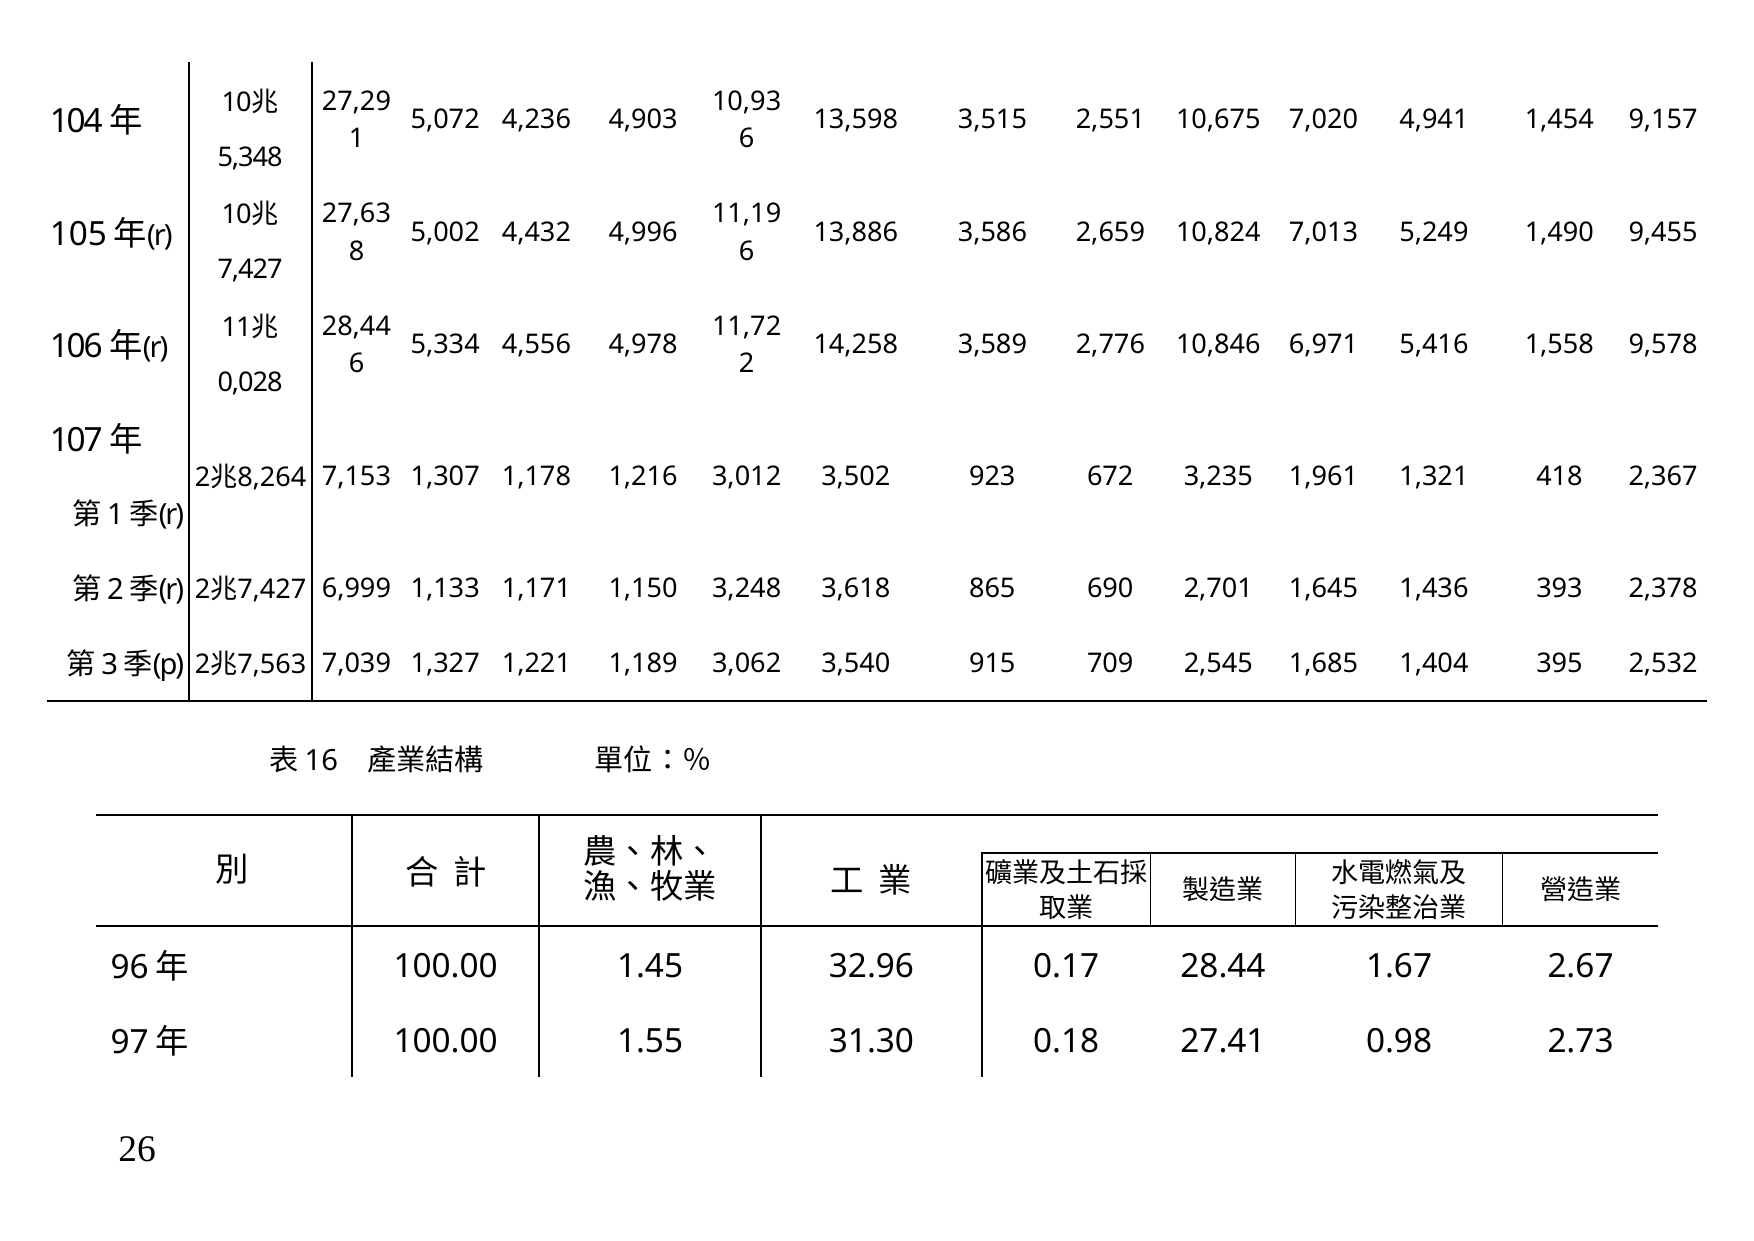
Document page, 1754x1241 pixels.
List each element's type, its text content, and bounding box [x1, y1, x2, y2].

table_cell 3,248 [703, 550, 790, 624]
table_cell 3,589 [921, 287, 1063, 399]
table_cell 4,556 [489, 287, 583, 399]
table_cell 10,824 [1157, 175, 1279, 287]
table_cell 10,936 [703, 62, 790, 174]
table_cell 5,334 [401, 287, 489, 399]
table_cell 3,012 [703, 400, 790, 549]
table_cell 1,307 [401, 400, 489, 549]
table_cell 11,196 [703, 175, 790, 287]
table_cell 11,722 [703, 287, 790, 399]
table_cell 1,685 [1279, 625, 1367, 699]
table_cell 2,545 [1157, 625, 1279, 699]
table_cell 27.41 [1150, 1002, 1295, 1077]
table_cell 1,171 [489, 550, 583, 624]
table_cell 97年 [96, 1002, 351, 1077]
table_cell 2,532 [1618, 625, 1707, 699]
table_cell 96年 [96, 927, 351, 1002]
table_cell 10兆7,427 [190, 175, 311, 287]
table_cell 865 [921, 550, 1063, 624]
table_cell 第2季(r) [47, 550, 188, 624]
table_cell 3,540 [790, 625, 921, 699]
table_cell 7,020 [1279, 62, 1367, 174]
table_cell 3,502 [790, 400, 921, 549]
table_cell 5,072 [401, 62, 489, 174]
table_cell 1,404 [1368, 625, 1500, 699]
table_cell 4,978 [583, 287, 703, 399]
table_cell 104年 [47, 62, 188, 174]
table_cell 395 [1500, 625, 1618, 699]
table_cell 2,551 [1063, 62, 1157, 174]
table_cell 1,327 [401, 625, 489, 699]
table_cell 27,291 [313, 62, 401, 174]
table_header 農、林、 漁、牧業 [540, 816, 760, 924]
table_cell 2兆7,427 [190, 550, 311, 624]
table_cell 4,996 [583, 175, 703, 287]
table_cell 10,846 [1157, 287, 1279, 399]
table_header [982, 816, 1658, 852]
table_cell 2,659 [1063, 175, 1157, 287]
table_cell 690 [1063, 550, 1157, 624]
table_cell 2兆8,264 [190, 400, 311, 549]
table_cell 1,221 [489, 625, 583, 699]
table_cell 2,378 [1618, 550, 1707, 624]
table_cell 1.45 [540, 927, 760, 1002]
table_cell 7,153 [313, 400, 401, 549]
table_cell 1.55 [540, 1002, 760, 1077]
table_cell 100.00 [353, 927, 538, 1002]
table_header 工 業 [762, 816, 982, 924]
table_cell 3,235 [1157, 400, 1279, 549]
table_cell 2,776 [1063, 287, 1157, 399]
table_cell 13,598 [790, 62, 921, 174]
table_cell 393 [1500, 550, 1618, 624]
table_cell 105年(r) [47, 175, 188, 287]
table_cell 3,515 [921, 62, 1063, 174]
table_cell 107年 第1季(r) [47, 400, 188, 549]
table_cell 1,216 [583, 400, 703, 549]
table_cell 106年(r) [47, 287, 188, 399]
table_cell 礦業及土石採取業 [983, 854, 1150, 924]
subtitle 表16 產業結構 單位：％ [118, 720, 1636, 795]
table_cell 1,454 [1500, 62, 1618, 174]
table_cell 1,961 [1279, 400, 1367, 549]
table_cell 1,558 [1500, 287, 1618, 399]
table_cell 9,455 [1618, 175, 1707, 287]
table_cell 1,436 [1368, 550, 1500, 624]
table_cell 製造業 [1151, 854, 1295, 924]
table_cell 1.67 [1295, 927, 1502, 1002]
table_cell 1,178 [489, 400, 583, 549]
table_cell 5,416 [1368, 287, 1500, 399]
table_cell 4,941 [1368, 62, 1500, 174]
table_cell 1,133 [401, 550, 489, 624]
table_cell 14,258 [790, 287, 921, 399]
table_cell 4,432 [489, 175, 583, 287]
table_cell 28,446 [313, 287, 401, 399]
table_cell 1,150 [583, 550, 703, 624]
table_header 別 [96, 816, 351, 924]
table_cell 5,249 [1368, 175, 1500, 287]
table_cell 11兆0,028 [190, 287, 311, 399]
table_cell 915 [921, 625, 1063, 699]
table_cell 31.30 [762, 1002, 981, 1077]
table_cell 5,002 [401, 175, 489, 287]
table_cell 32.96 [762, 927, 981, 1002]
table_cell 13,886 [790, 175, 921, 287]
table_cell 1,490 [1500, 175, 1618, 287]
table_cell 營造業 [1503, 854, 1658, 924]
table_cell 1,189 [583, 625, 703, 699]
table_header 合 計 [353, 816, 538, 924]
table_cell 0.17 [983, 927, 1150, 1002]
table_cell 3,062 [703, 625, 790, 699]
table_cell 2.73 [1503, 1002, 1658, 1077]
table_cell 2.67 [1503, 927, 1658, 1002]
table_cell 水電燃氣及 污染整治業 [1296, 854, 1502, 924]
table_cell 1,645 [1279, 550, 1367, 624]
table_cell 2,701 [1157, 550, 1279, 624]
table_cell 6,971 [1279, 287, 1367, 399]
table_cell 10,675 [1157, 62, 1279, 174]
table_cell 27,638 [313, 175, 401, 287]
table_cell 7,039 [313, 625, 401, 699]
table_cell 9,157 [1618, 62, 1707, 174]
table_cell 672 [1063, 400, 1157, 549]
table_cell 3,618 [790, 550, 921, 624]
table_cell 28.44 [1150, 927, 1295, 1002]
table_cell 3,586 [921, 175, 1063, 287]
table_cell 4,236 [489, 62, 583, 174]
table_cell 10兆5,348 [190, 62, 311, 174]
table_cell 第3季(p) [47, 625, 188, 699]
table_cell 100.00 [353, 1002, 538, 1077]
table_cell 2,367 [1618, 400, 1707, 549]
table_cell 2兆7,563 [190, 625, 311, 699]
table_cell 6,999 [313, 550, 401, 624]
table_cell 7,013 [1279, 175, 1367, 287]
table_cell 1,321 [1368, 400, 1500, 549]
table_cell 9,578 [1618, 287, 1707, 399]
table_cell 4,903 [583, 62, 703, 174]
table_cell 923 [921, 400, 1063, 549]
table_cell 709 [1063, 625, 1157, 699]
table_cell 0.18 [983, 1002, 1150, 1077]
table_cell 418 [1500, 400, 1618, 549]
table_cell 0.98 [1295, 1002, 1502, 1077]
